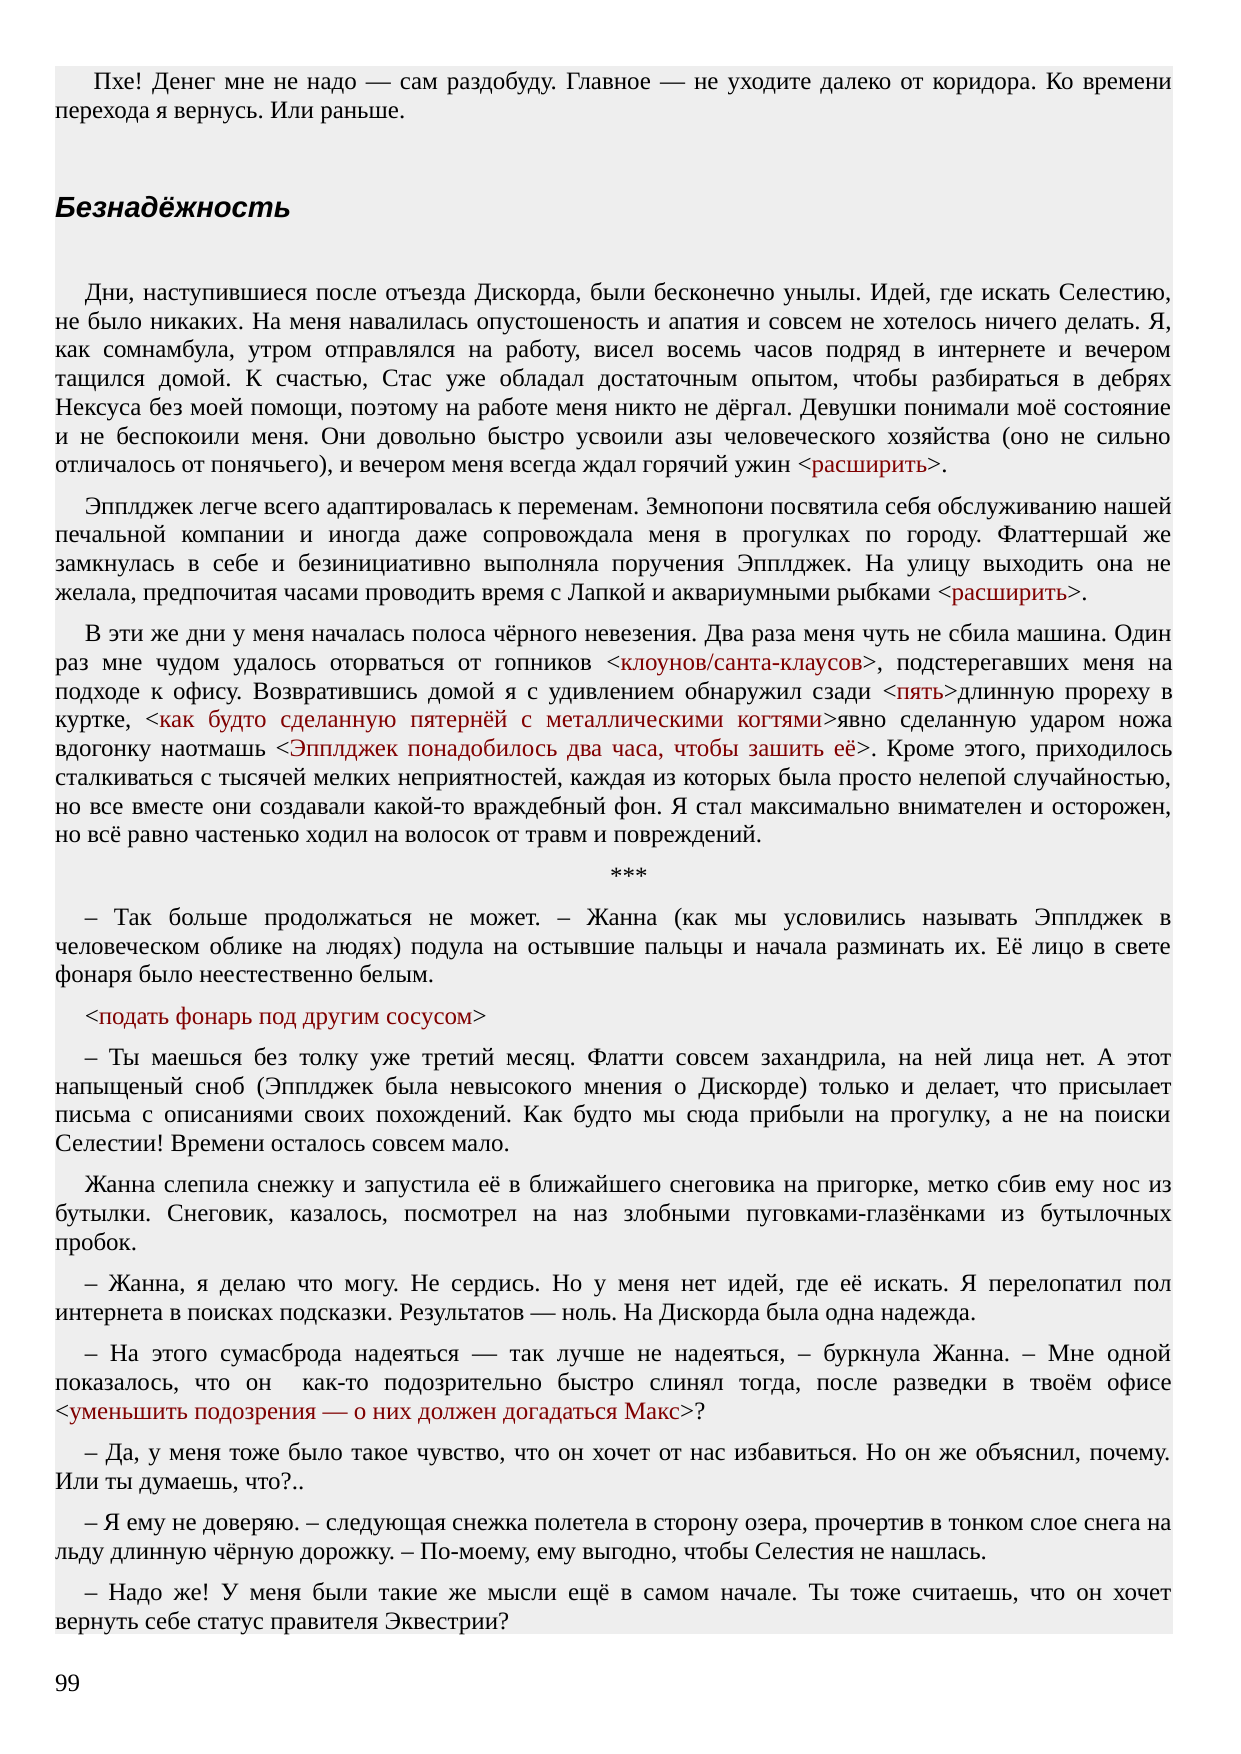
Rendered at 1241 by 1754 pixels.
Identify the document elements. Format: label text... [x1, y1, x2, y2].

text – Ты маешься без толку уже третий месяц. Флатти совсем захандрила, на ней лица нет. А этот напыщеный сноб (Эпплджек была невысокого мнения о Дискорде) только и делает, что присылает письма с описаниями своих похождений. Как будто мы сюда прибыли на прогулку, а не на поиски Селестии! Времени осталось совсем мало. [55, 1042, 1173, 1157]
text – На этого сумасброда надеяться — так лучше не надеяться, – буркнула Жанна. – Мне одной показалось, что он как-то подозрительно быстро слинял тогда, после разведки в твоём офисе <уменьшить подозрения — о них должен догадаться Макс>? [55, 1338, 1173, 1424]
text Пхе! Денег мне не надо — сам раздобуду. Главное — не уходите далеко от коридора. Ко времени перехода я вернусь. Или раньше. [55, 66, 1173, 123]
text В эти же дни у меня началась полоса чёрного невезения. Два раза меня чуть не сбила машина. Один раз мне чудом удалось оторваться от гопников <клоунов/санта-клаусов>, подстерегавших меня на подходе к офису. Возвратившись домой я с удивлением обнаружил сзади <пять>длинную прореху в куртке, <как будто сделанную пятернёй с металлическими когтями>явно сделанную ударом ножа вдогонку наотмашь <Эпплджек понадобилось два часа, чтобы зашить её>. Кроме этого, приходилось сталкиваться с тысячей мелких неприятностей, каждая из которых была просто нелепой случайностью, но все вместе они создавали какой-то враждебный фон. Я стал максимально внимателен и осторожен, но всё равно частенько ходил на волосок от травм и повреждений. [55, 618, 1173, 848]
text Жанна слепила снежку и запустила её в ближайшего снеговика на пригорке, метко сбив ему нос из бутылки. Снеговик, казалось, посмотрел на наз злобными пуговками-глазёнками из бутылочных пробок. [55, 1169, 1173, 1256]
text – Надо же! У меня были такие же мысли ещё в самом начале. Ты тоже считаешь, что он хочет вернуть себе статус правителя Эквестрии? [55, 1577, 1173, 1634]
text <подать фонарь под другим сосусом> [55, 1001, 1173, 1029]
text Дни, наступившиеся после отъезда Дискорда, были бесконечно унылы. Идей, где искать Селестию, не было никаких. На меня навалилась опустошеность и апатия и совсем не хотелось ничего делать. Я, как сомнамбула, утром отправлялся на работу, висел восемь часов подряд в интернете и вечером тащился домой. К счастью, Стас уже обладал достаточным опытом, чтобы разбираться в дебрях Нексуса без моей помощи, поэтому на работе меня никто не дёргал. Девушки понимали моё состояние и не беспокоили меня. Они довольно быстро усвоили азы человеческого хозяйства (оно не сильно отличалось от понячьего), и вечером меня всегда ждал горячий ужин <расширить>. [55, 277, 1173, 478]
text – Я ему не доверяю. – следующая снежка полетела в сторону озера, прочертив в тонком слое снега на льду длинную чёрную дорожку. – По-моему, ему выгодно, чтобы Селестия не нашлась. [55, 1507, 1173, 1564]
text – Жанна, я делаю что могу. Не сердись. Но у меня нет идей, где её искать. Я перелопатил пол интернета в поисках подсказки. Результатов — ноль. На Дискорда была одна надежда. [55, 1268, 1173, 1326]
text – Да, у меня тоже было такое чувство, что он хочет от нас избавиться. Но он же объяснил, почему. Или ты думаешь, что?.. [55, 1437, 1173, 1494]
subtitle Безнадёжность [55, 190, 1173, 223]
text *** [55, 861, 1173, 889]
text – Так больше продолжаться не может. – Жанна (как мы условились называть Эпплджек в человеческом облике на людях) подула на остывшие пальцы и начала разминать их. Её лицо в свете фонаря было неестественно белым. [55, 902, 1173, 988]
text Эпплджек легче всего адаптировалась к переменам. Земнопони посвятила себя обслуживанию нашей печальной компании и иногда даже сопровождала меня в прогулках по городу. Флаттершай же замкнулась в себе и безинициативно выполняла поручения Эпплджек. На улицу выходить она не желала, предпочитая часами проводить время с Лапкой и аквариумными рыбками <расширить>. [55, 491, 1173, 606]
